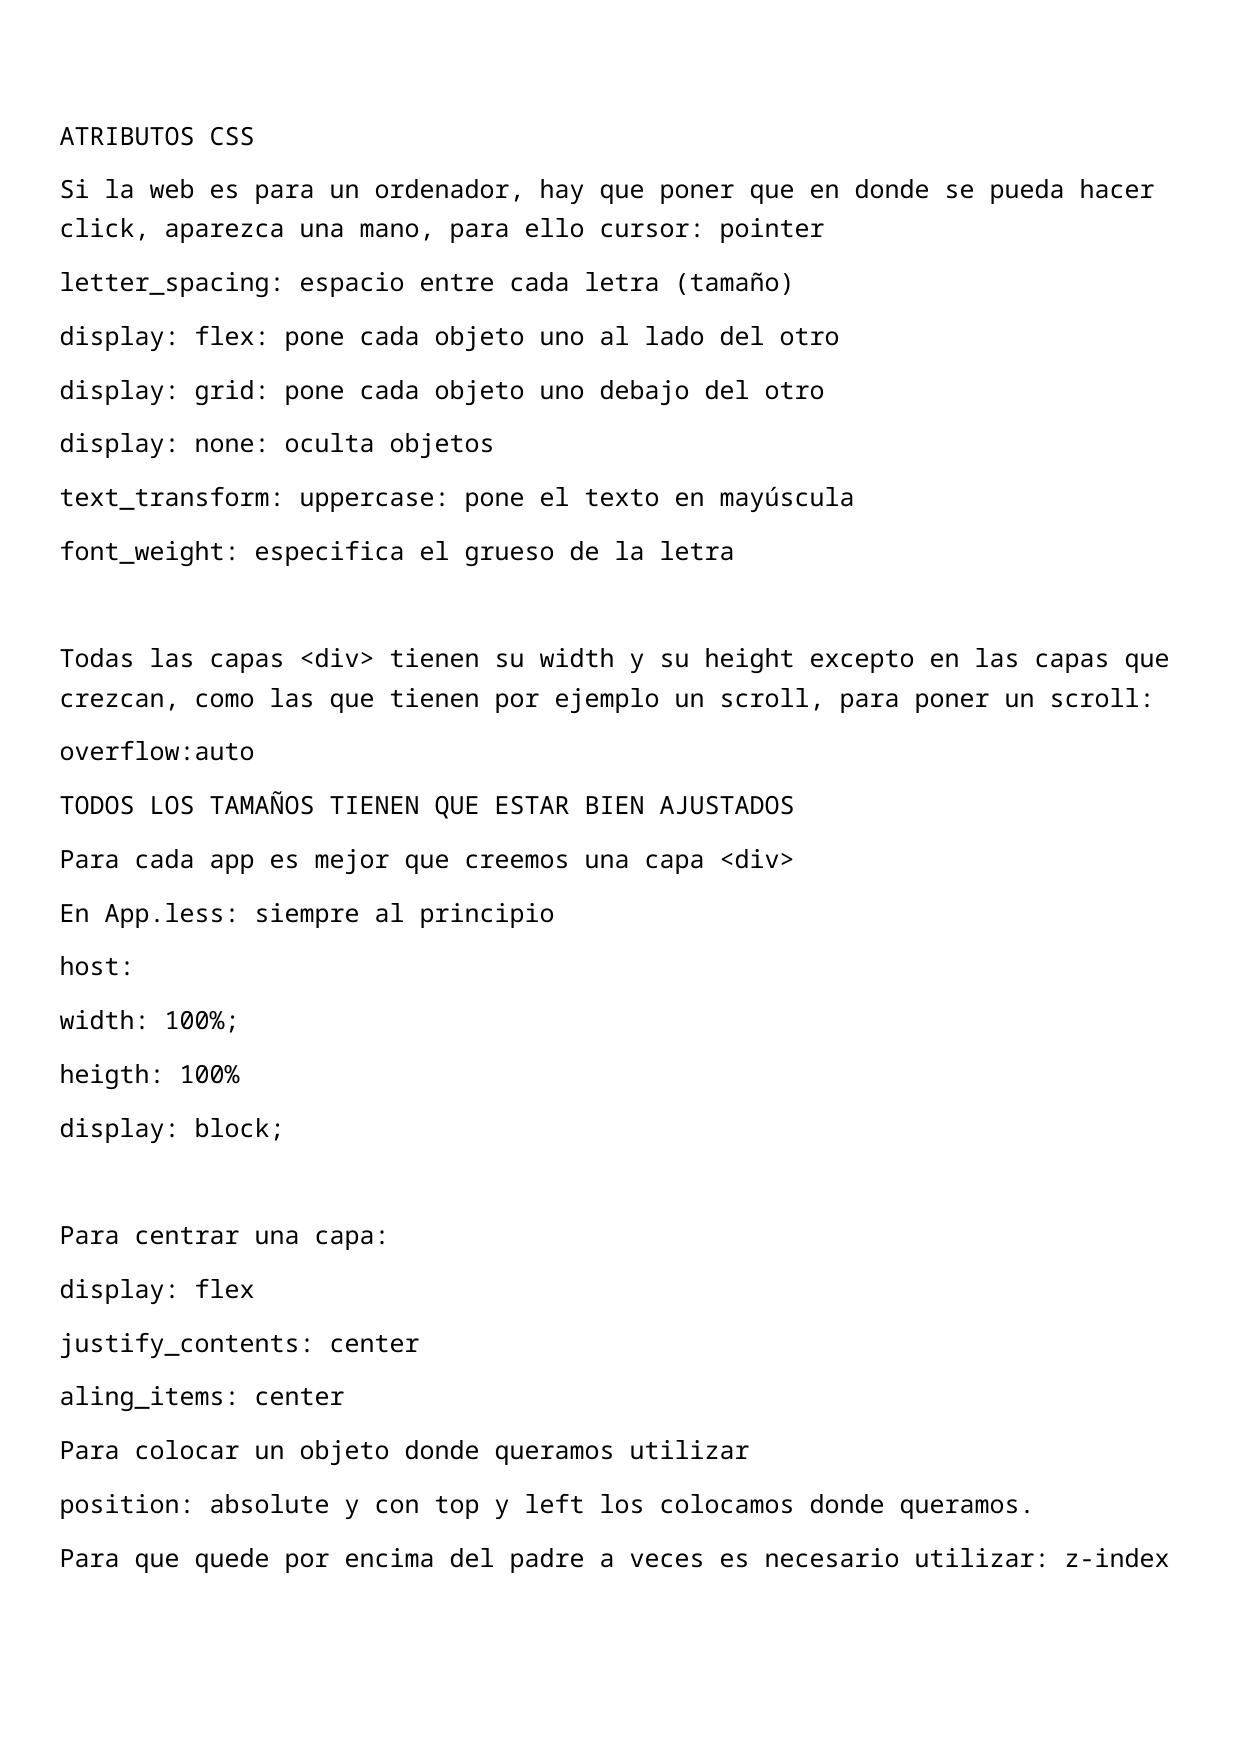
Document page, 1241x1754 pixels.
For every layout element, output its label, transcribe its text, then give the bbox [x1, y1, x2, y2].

text position: absolute y con top y left los colocamos donde queramos. [59, 1486, 1170, 1521]
text display: flex [59, 1271, 1170, 1306]
text Todas las capas <div> tienen su width y su height excepto en las capas que crezcan, como las que tienen por ejemplo un scroll, para poner un scroll: [59, 641, 1170, 714]
text heigth: 100% [59, 1056, 1170, 1091]
text overflow:auto [59, 734, 1170, 768]
text Para cada app es mejor que creemos una capa <div> [59, 841, 1170, 876]
text display: block; [59, 1110, 1170, 1144]
text display: grid: pone cada objeto uno debajo del otro [59, 372, 1170, 406]
text TODOS LOS TAMAÑOS TIENEN QUE ESTAR BIEN AJUSTADOS [59, 788, 1170, 822]
text ATRIBUTOS CSS [59, 118, 1170, 152]
text En App.less: siempre al principio [59, 895, 1170, 929]
text width: 100%; [59, 1003, 1170, 1037]
text font_weight: especifica el grueso de la letra [59, 533, 1170, 568]
text display: flex: pone cada objeto uno al lado del otro [59, 318, 1170, 353]
text Para centrar una capa: [59, 1218, 1170, 1252]
text Para que quede por encima del padre a veces es necesario utilizar: z-index [59, 1540, 1170, 1574]
text text_transform: uppercase: pone el texto en mayúscula [59, 480, 1170, 514]
text Si la web es para un ordenador, hay que poner que en donde se pueda hacer click, aparezca una mano, para ello cursor: pointer [59, 172, 1170, 245]
text host: [59, 949, 1170, 983]
text aling_items: center [59, 1379, 1170, 1413]
text Para colocar un objeto donde queramos utilizar [59, 1433, 1170, 1467]
text display: none: oculta objetos [59, 426, 1170, 460]
text justify_contents: center [59, 1325, 1170, 1359]
text letter_spacing: espacio entre cada letra (tamaño) [59, 265, 1170, 299]
